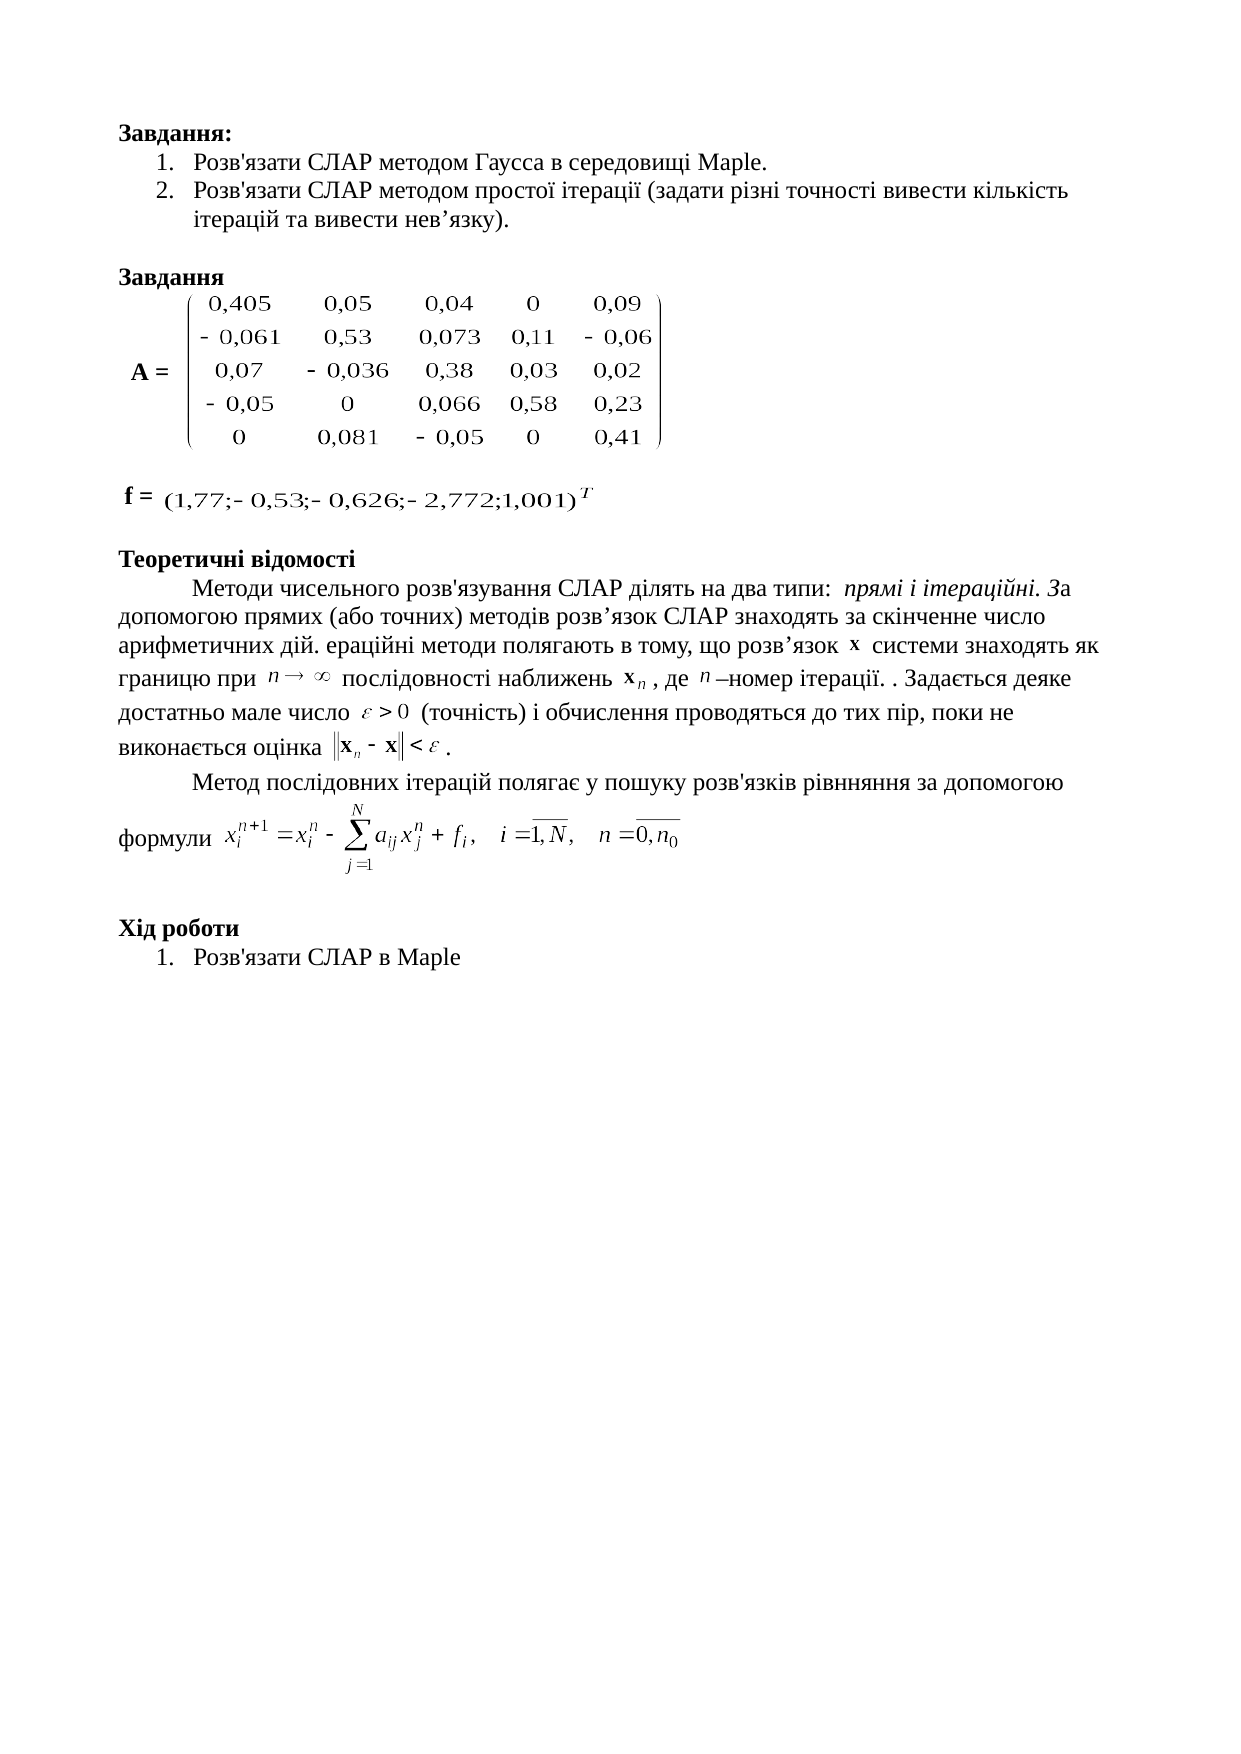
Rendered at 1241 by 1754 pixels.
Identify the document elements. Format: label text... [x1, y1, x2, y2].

text Хід роботи [118, 913, 1122, 942]
text f = [118, 481, 1122, 515]
list Розв'язати СЛАР методом простої ітерації (задати різні точності вивести кількість ітерацій та вивести нев’язку). [156, 176, 1122, 233]
text Методи чисельного розв'язування СЛАР ділять на два типи: прямі і ітераційні. За допомогою прямих (або точних) методів розв’язок СЛАР знаходять за скінченне число арифметичних дій. ераційні методи полягають в тому, що розв’язок системи знаходять як границю при послідовності наближень , де –номер ітерації. . Задається деяке достатньо мале число (точність) і обчислення проводяться до тих пір, поки не виконається оцінка . [118, 573, 1122, 767]
text Теоретичні відомості [118, 544, 1122, 573]
text Завдання [118, 262, 1122, 291]
list Розв'язати СЛАР методом Гаусса в середовищі Maple. [156, 147, 1122, 176]
list Розв'язати СЛАР в Maple [156, 942, 1122, 970]
text А = [118, 291, 1122, 452]
text Метод послідовних ітерацій полягає у пошуку розв'язків рівнняння за допомогою формули [118, 767, 1122, 879]
text Завдання: [118, 118, 1122, 147]
